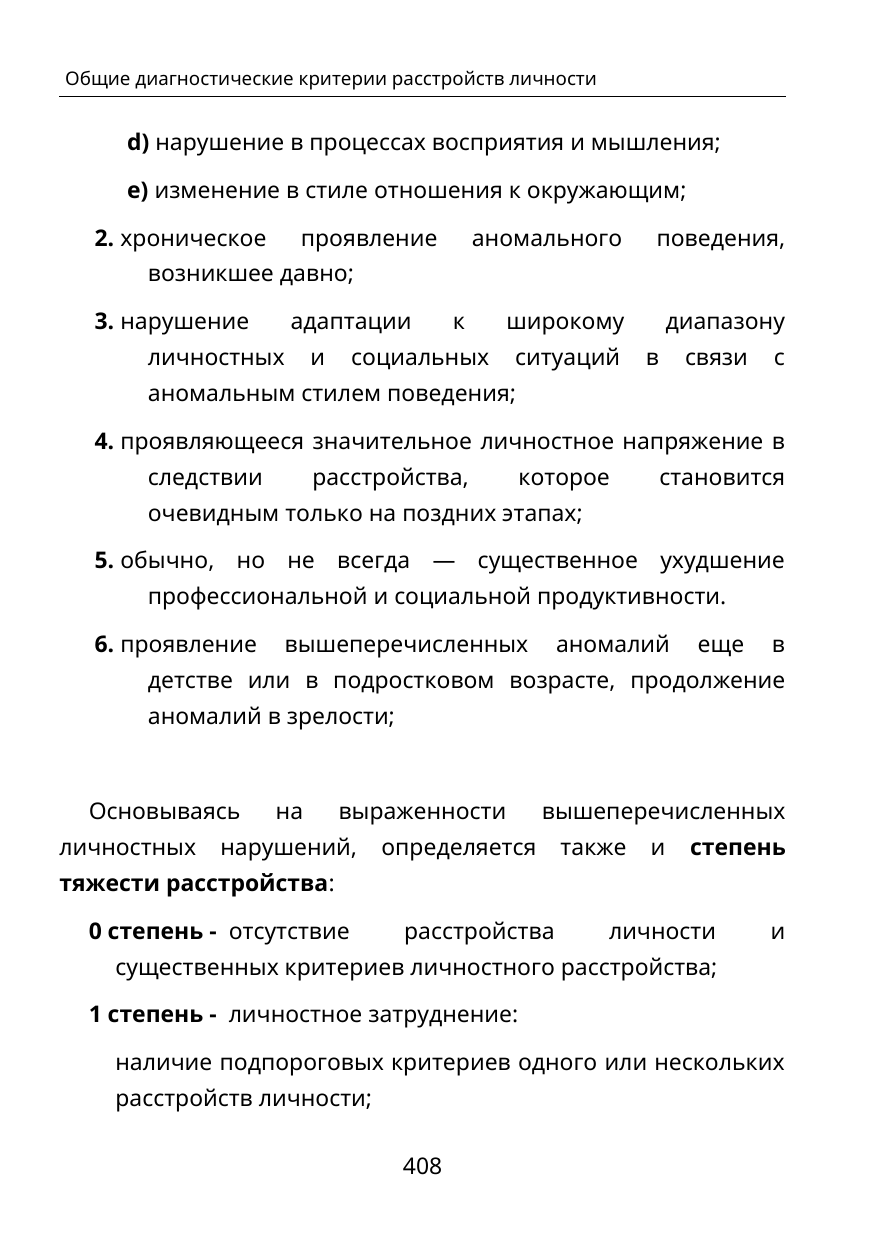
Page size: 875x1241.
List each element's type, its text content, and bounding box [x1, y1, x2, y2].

list проявление вышеперечисленных аномалий еще в детстве или в подростковом возрасте, продолжение аномалий в зрелости; [88, 628, 786, 731]
list нарушение адаптации к широкому диапазону личностных и социальных ситуаций в связи с аномальным стилем поведения; [88, 305, 786, 408]
list наличие подпороговых критериев одного или нескольких расстройств личности; [88, 1046, 786, 1113]
list нарушение в процессах восприятия и мышления; [121, 126, 786, 157]
list проявляющееся значительное личностное напряжение в следствии расстройства, которое становится очевидным только на поздних этапах; [88, 425, 786, 528]
list обычно, но не всегда — существенное ухудшение профессиональной и социальной продуктивности. [88, 544, 786, 611]
list личностное затруднение: [88, 998, 786, 1030]
list отсутствие расстройства личности и существенных критериев личностного расстройства; [88, 915, 786, 982]
text Основываясь на выраженности вышеперечисленных личностных нарушений, определяется также и степень тяжести расстройства: [59, 795, 786, 898]
list изменение в стиле отношения к окружающим; [121, 174, 786, 205]
list хроническое проявление аномального поведения, возникшее давно; [88, 221, 786, 289]
